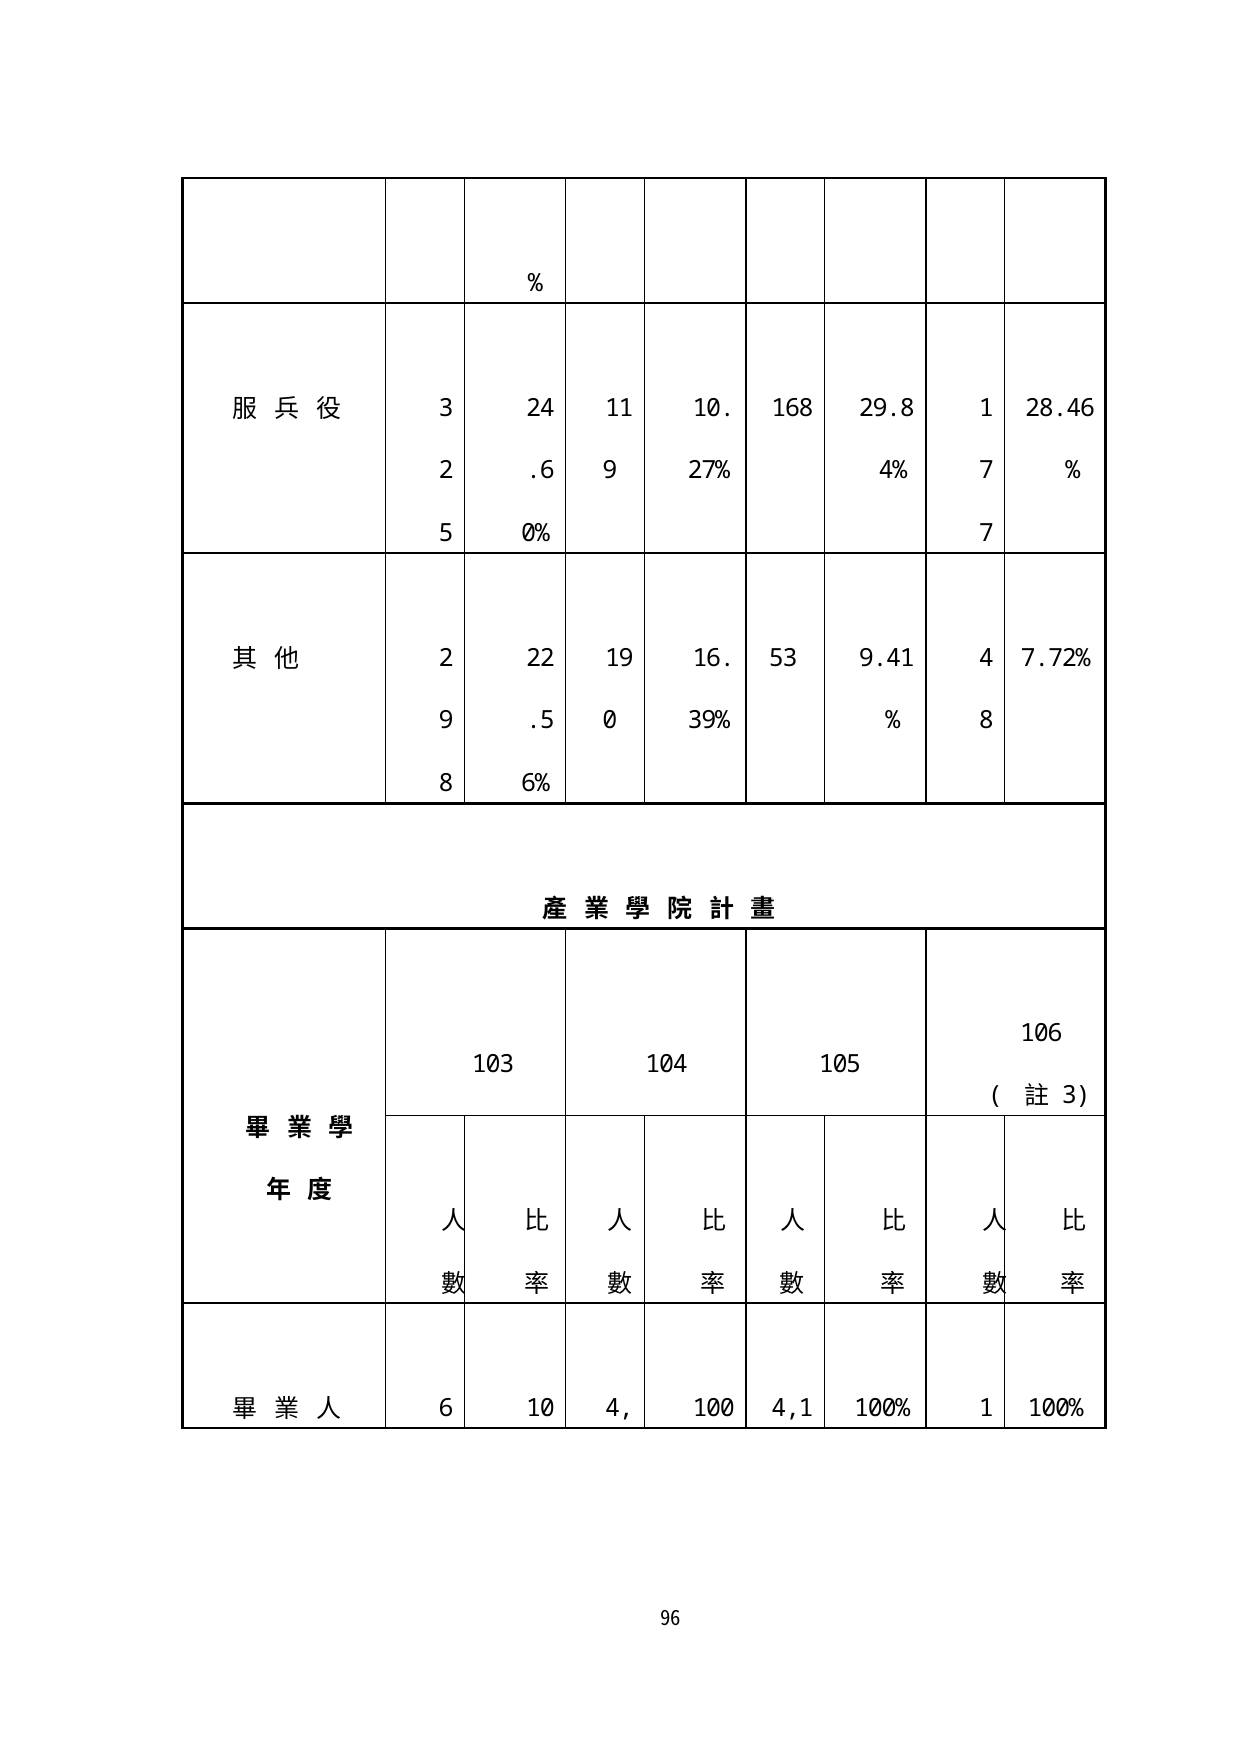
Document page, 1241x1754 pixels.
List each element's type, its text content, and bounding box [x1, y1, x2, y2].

table_cell 比率 [825, 1116, 925, 1302]
table_cell [566, 179, 644, 302]
table_cell 119 [566, 304, 644, 552]
table_cell 325 [386, 304, 464, 552]
table_cell 298 [386, 554, 464, 802]
table_cell 24.60% [465, 304, 565, 552]
table_cell 48 [927, 554, 1004, 802]
table_cell 100% [825, 1304, 925, 1427]
table_cell [184, 179, 385, 302]
table_cell 10.27% [645, 304, 745, 552]
table_cell 比率 [1005, 1116, 1104, 1302]
table_cell 其他 [184, 554, 385, 802]
table_cell 29.84% [825, 304, 925, 552]
table_cell 畢業人 [184, 1304, 385, 1427]
table_cell 100 [645, 1304, 745, 1427]
table_cell 人數 [386, 1116, 464, 1302]
table_cell 104 [566, 930, 745, 1115]
table_cell 畢業學年度 [184, 930, 385, 1302]
table_cell 103 [386, 930, 565, 1115]
table_cell 105 [747, 930, 925, 1115]
table_cell 服兵役 [184, 304, 385, 552]
table_cell 28.46% [1005, 304, 1104, 552]
table_cell 177 [927, 304, 1004, 552]
table_cell 產業學院計畫 [184, 805, 1104, 927]
table_cell % [465, 179, 565, 302]
table_cell [927, 179, 1004, 302]
table_cell 4,1 [747, 1304, 824, 1427]
table_cell 6 [386, 1304, 464, 1427]
table_cell 190 [566, 554, 644, 802]
table_cell [386, 179, 464, 302]
table_cell 168 [747, 304, 824, 552]
table_cell 9.41% [825, 554, 925, 802]
table_cell [1005, 179, 1104, 302]
table_cell 4, [566, 1304, 644, 1427]
table_cell 10 [465, 1304, 565, 1427]
table_cell 人數 [566, 1116, 644, 1302]
table_cell 53 [747, 554, 824, 802]
table_cell 106(註3) [927, 930, 1104, 1115]
table_cell 1 [927, 1304, 1004, 1427]
table_cell 7.72% [1005, 554, 1104, 802]
table_cell 比率 [645, 1116, 745, 1302]
table_cell [747, 179, 824, 302]
table_cell [825, 179, 925, 302]
table_cell [645, 179, 745, 302]
table_cell 22.56% [465, 554, 565, 802]
table_cell 100% [1005, 1304, 1104, 1427]
table_cell 人數 [927, 1116, 1004, 1302]
table_cell 16.39% [645, 554, 745, 802]
table_cell 比率 [465, 1116, 565, 1302]
table_cell 人數 [747, 1116, 824, 1302]
